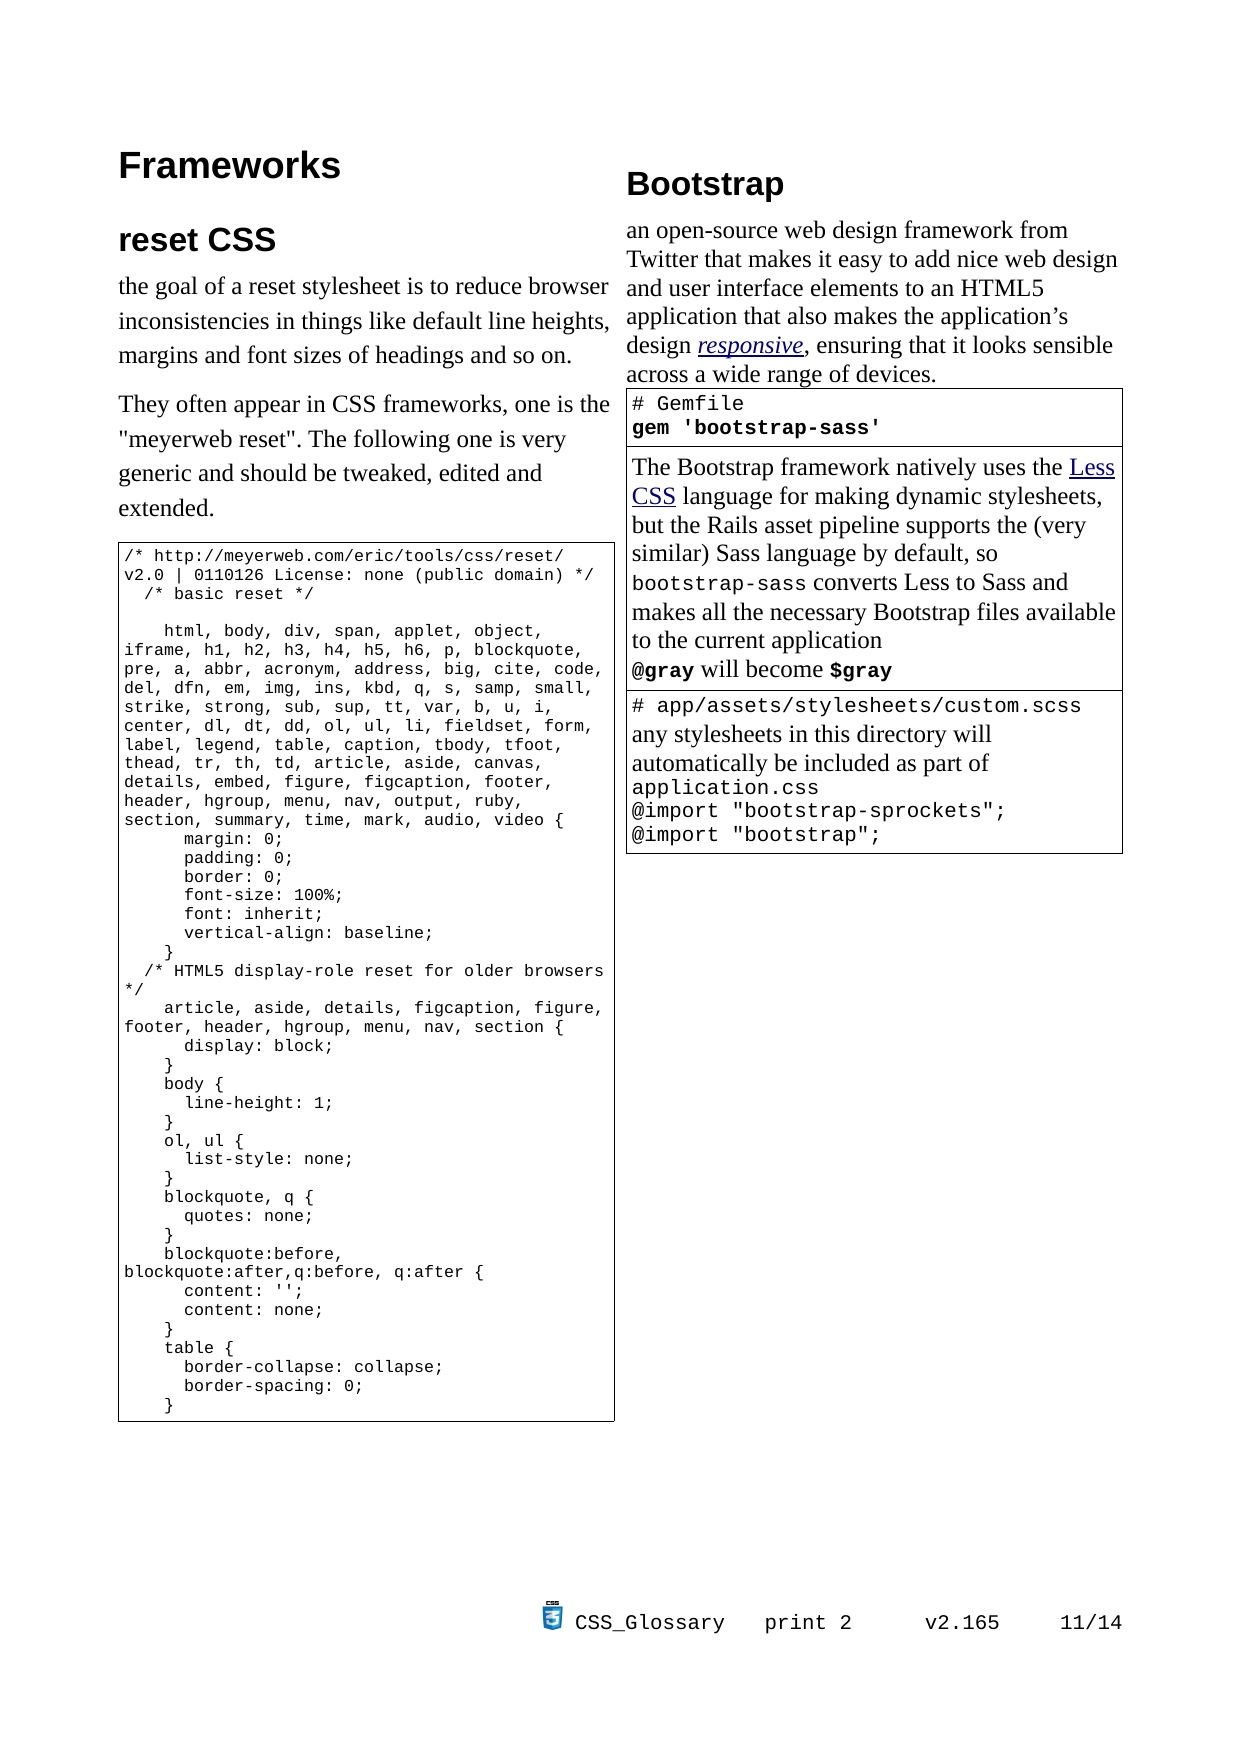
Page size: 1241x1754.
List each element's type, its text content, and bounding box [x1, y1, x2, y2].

text an open-source web design framework from Twitter that makes it easy to add nice web design and user interface elements to an HTML5 application that also makes the application’s design responsive, ensuring that it looks sensible across a wide range of devices. [626, 215, 1122, 388]
subtitle reset CSS [118, 220, 614, 259]
table_cell # app/assets/stylesheets/custom.scss any stylesheets in this directory will automatically be included as part of application.css @import "bootstrap-sprockets"; @import "bootstrap"; [627, 691, 1122, 853]
table_cell The Bootstrap framework natively uses the Less CSS language for making dynamic stylesheets, but the Rails asset pipeline supports the (very similar) Sass language by default, so bootstrap-sass converts Less to Sass and makes all the necessary Bootstrap files available to the current application @gray will become $gray [627, 447, 1122, 690]
table_header # Gemfile gem 'bootstrap-sass' [627, 389, 1122, 446]
subtitle Bootstrap [626, 164, 1122, 203]
subtitle Frameworks [118, 143, 614, 187]
text the goal of a reset stylesheet is to reduce browser inconsistencies in things like default line heights, margins and font sizes of headings and so on. [118, 271, 614, 369]
table_header /* http://meyerweb.com/eric/tools/css/reset/ v2.0 | 0110126 License: none (public domain) */ /* basic reset */ html, body, div, span, applet, object, iframe, h1, h2, h3, h4, h5, h6, p, blockquote, pre, a, abbr, acronym, address, big, cite, code, del, dfn, em, img, ins, kbd, q, s, samp, small, strike, strong, sub, sup, tt, var, b, u, i, center, dl, dt, dd, ol, ul, li, fieldset, form, label, legend, table, caption, tbody, tfoot, thead, tr, th, td, article, aside, canvas, details, embed, figure, figcaption, footer, header, hgroup, menu, nav, output, ruby, section, summary, time, mark, audio, video { margin: 0; padding: 0; border: 0; font-size: 100%; font: inherit; vertical-align: baseline; } /* HTML5 display-role reset for older browsers */ article, aside, details, figcaption, figure, footer, header, hgroup, menu, nav, section { display: block; } body { line-height: 1; } ol, ul { list-style: none; } blockquote, q { quotes: none; } blockquote:before, blockquote:after,q:before, q:after { content: ''; content: none; } table { border-collapse: collapse; border-spacing: 0; } [119, 543, 614, 1421]
picture [542, 1601, 563, 1630]
text They often appear in CSS frameworks, one is the "meyerweb reset". The following one is very generic and should be tweaked, edited and extended. [118, 389, 614, 521]
